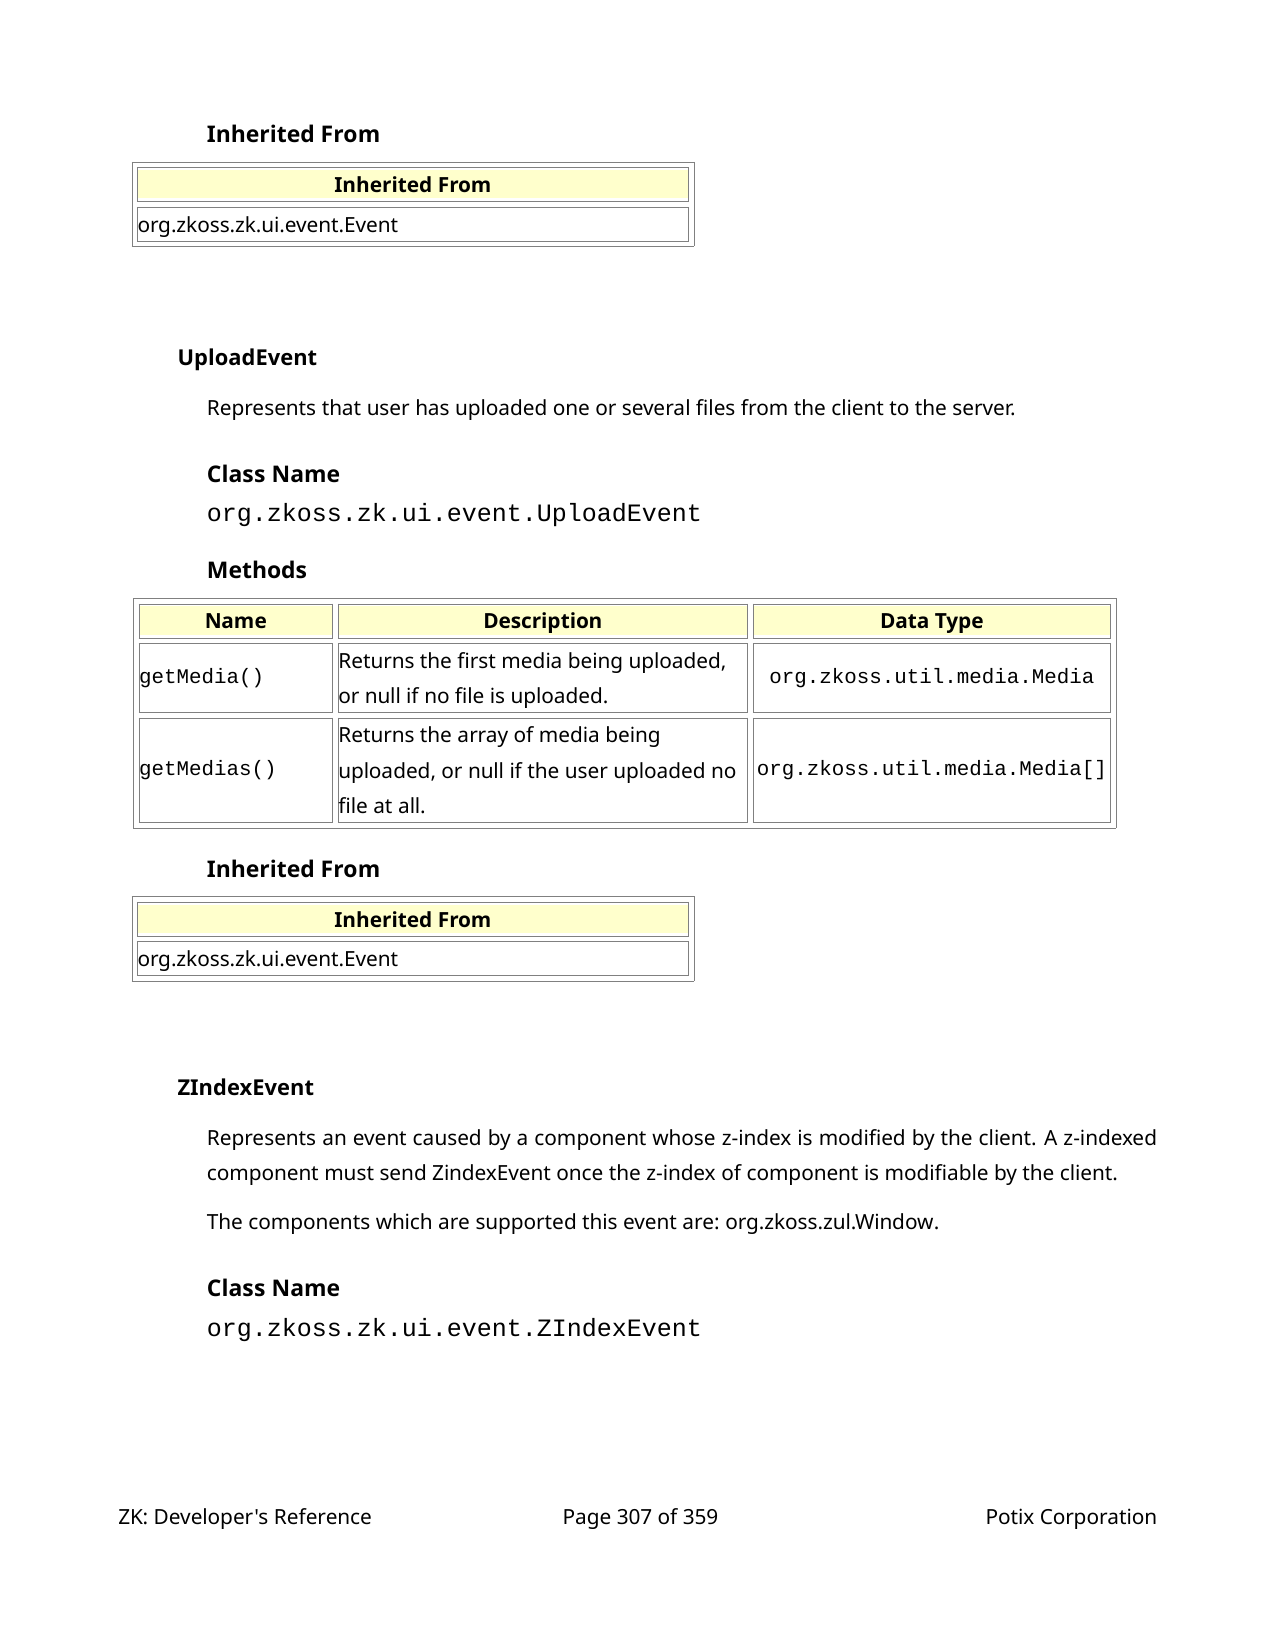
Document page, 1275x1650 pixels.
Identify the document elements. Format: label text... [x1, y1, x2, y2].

table_cell getMedias() [136, 712, 335, 822]
table_cell org.zkoss.zk.ui.event.Event [134, 936, 691, 975]
table_cell org.zkoss.util.media.Media[] [750, 712, 1113, 822]
table_cell Returns the array of media being uploaded, or null if the user uploaded no file at all. [335, 712, 750, 822]
text Represents an event caused by a component whose z-index is modified by the client. A z-indexed component must send ZindexEvent once the z-index of component is modifiable by the client. [207, 1123, 1157, 1186]
table_cell org.zkoss.util.media.Media [750, 638, 1113, 712]
table_cell org.zkoss.zk.ui.event.Event [134, 201, 691, 241]
subtitle Methods [207, 554, 1157, 586]
subtitle UploadEvent [177, 342, 1157, 372]
subtitle Inherited From [207, 853, 1157, 884]
table_cell getMedia() [136, 638, 335, 712]
table_cell Returns the first media being uploaded, or null if no file is uploaded. [335, 638, 750, 712]
table_header Name [136, 599, 335, 638]
table_header Inherited From [134, 897, 691, 936]
subtitle Class Name [207, 1272, 1157, 1303]
text org.zkoss.zk.ui.event.ZIndexEvent [207, 1315, 1157, 1343]
text Represents that user has uploaded one or several files from the client to the server. [207, 393, 1157, 421]
subtitle ZIndexEvent [177, 1072, 1157, 1102]
subtitle Class Name [207, 457, 1157, 489]
table_header Data Type [750, 599, 1113, 638]
subtitle Inherited From [207, 118, 1157, 149]
table_header Description [335, 599, 750, 638]
text org.zkoss.zk.ui.event.UploadEvent [207, 501, 1157, 529]
table_header Inherited From [134, 163, 691, 201]
text The components which are supported this event are: org.zkoss.zul.Window. [207, 1207, 1157, 1235]
